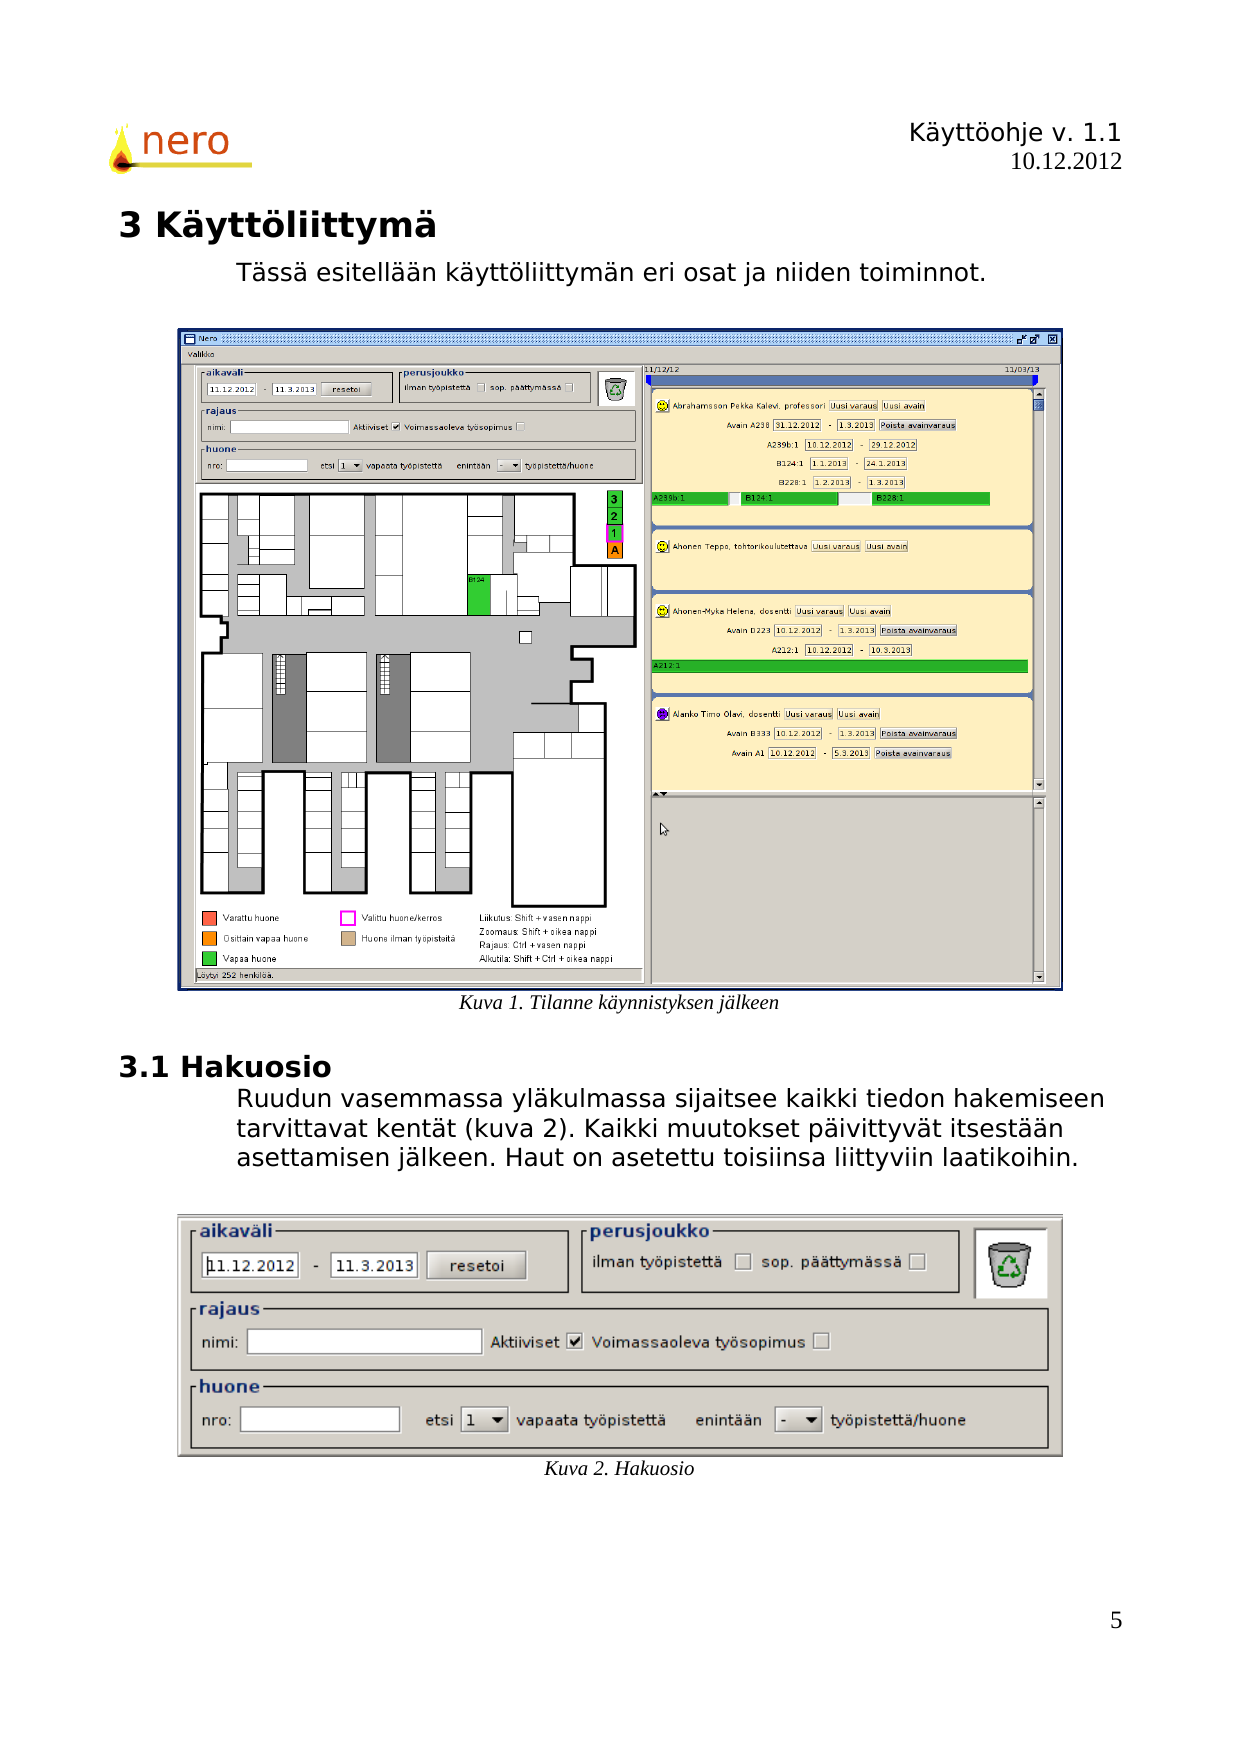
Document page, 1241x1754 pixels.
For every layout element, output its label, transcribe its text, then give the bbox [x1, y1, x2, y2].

subtitle Käyttöliittymä [118, 204, 1122, 245]
picture [107, 118, 255, 176]
text Kuva 1. Tilanne käynnistyksen jälkeen [177, 991, 1063, 1014]
text Ruudun vasemmassa yläkulmassa sijaitsee kaikki tiedon hakemiseen tarvittavat kentät (kuva 2). Kaikki muutokset päivittyvät itsestään asettamisen jälkeen. Haut on asetettu toisiinsa liittyviin laatikoihin. [236, 1085, 1122, 1172]
text Tässä esitellään käyttöliittymän eri osat ja niiden toiminnot. [236, 258, 1122, 287]
picture [177, 1214, 1063, 1457]
subtitle Hakuosio [118, 1050, 1122, 1085]
text Kuva 2. Hakuosio [177, 1457, 1063, 1480]
picture [177, 328, 1063, 991]
